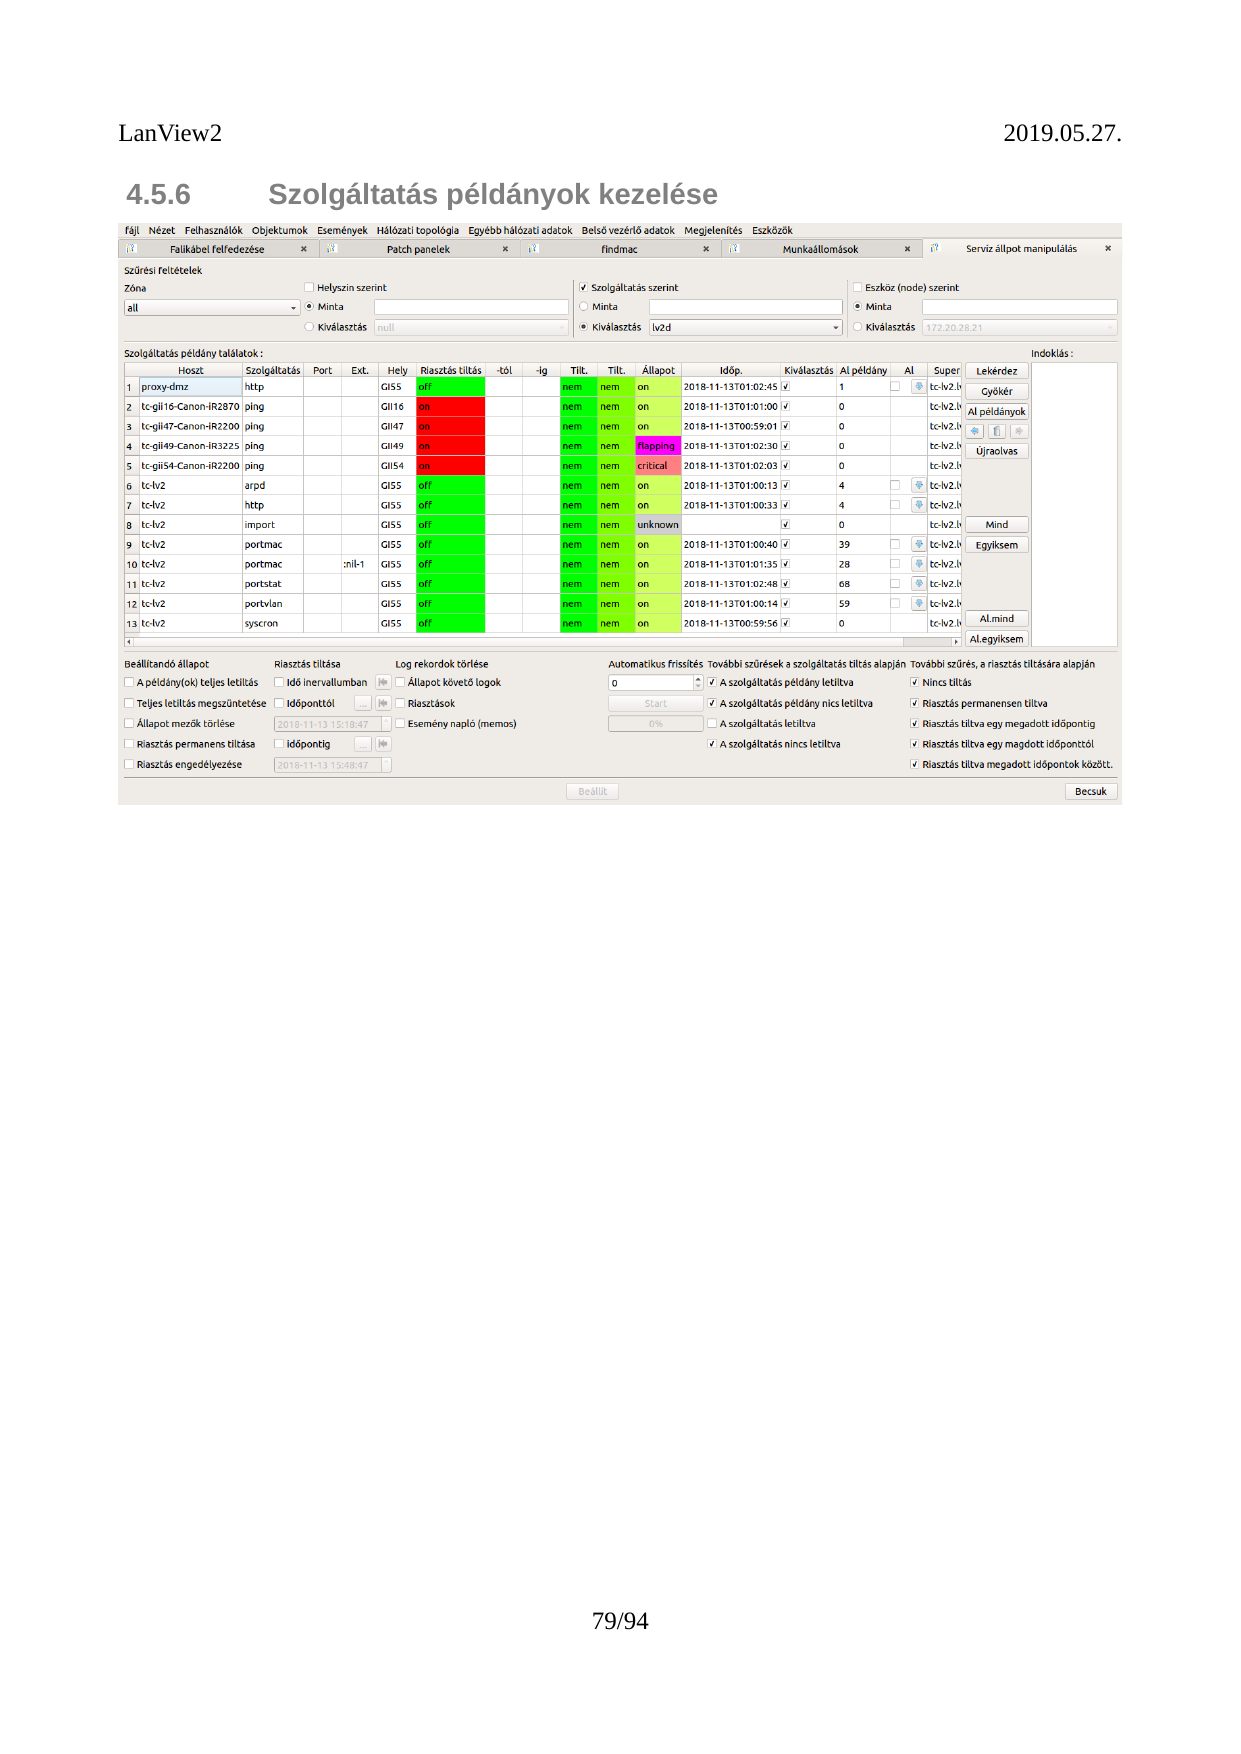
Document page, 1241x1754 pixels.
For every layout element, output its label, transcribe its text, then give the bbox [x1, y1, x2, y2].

picture [118, 223, 1123, 805]
subtitle Szolgáltatás példányok kezelése [118, 177, 1122, 211]
